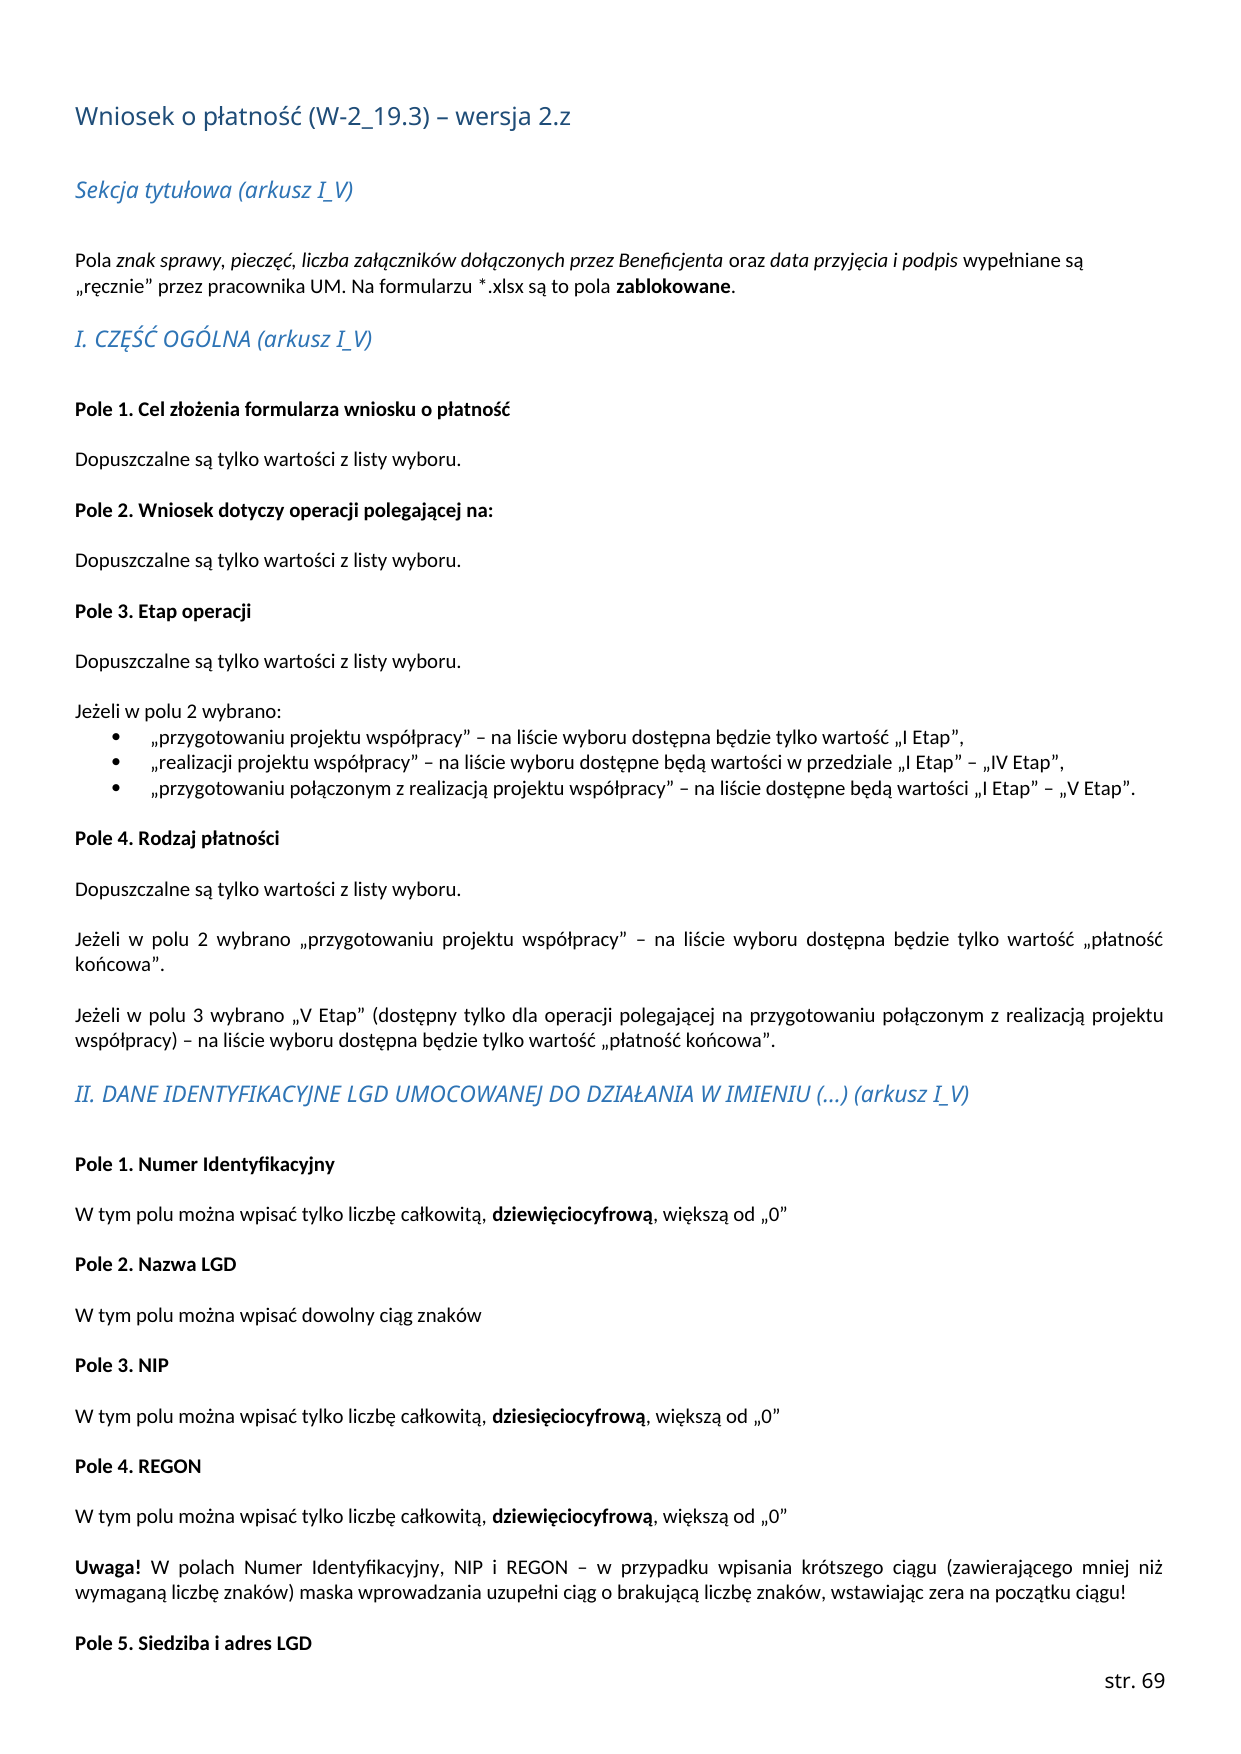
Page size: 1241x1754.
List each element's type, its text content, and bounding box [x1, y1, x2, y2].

text Pole 3. Etap operacji [75, 598, 1165, 623]
text Pole 1. Cel złożenia formularza wniosku o płatność [75, 396, 1165, 422]
list Uwaga! W polach Numer Identyfikacyjny, NIP i REGON – w przypadku wpisania krótszego ciągu (zawierającego mniej niż wymaganą liczbę znaków) maska wprowadzania uzupełni ciąg o brakującą liczbę znaków, wstawiając zera na początku ciągu! [75, 1554, 1165, 1605]
list W tym polu można wpisać tylko liczbę całkowitą, dziesięciocyfrową, większą od „0” [75, 1403, 1165, 1428]
list W tym polu można wpisać dowolny ciąg znaków [75, 1302, 1165, 1327]
list Dopuszczalne są tylko wartości z listy wyboru. [75, 876, 1165, 901]
text Pole 2. Wniosek dotyczy operacji polegającej na: [75, 497, 1165, 522]
list W tym polu można wpisać tylko liczbę całkowitą, dziewięciocyfrową, większą od „0” [75, 1201, 1165, 1227]
subtitle I. CZĘŚĆ OGÓLNA (arkusz I_V) [75, 323, 1165, 354]
text Pole 4. REGON [75, 1453, 1165, 1479]
list Jeżeli w polu 2 wybrano: [75, 699, 1165, 724]
text Pole 4. Rodzaj płatności [75, 825, 1165, 851]
list Dopuszczalne są tylko wartości z listy wyboru. [75, 547, 1165, 573]
subtitle II. DANE IDENTYFIKACYJNE LGD UMOCOWANEJ DO DZIAŁANIA W IMIENIU (…) (arkusz I_V) [75, 1078, 1165, 1109]
text Pole 3. NIP [75, 1352, 1165, 1378]
list W tym polu można wpisać tylko liczbę całkowitą, dziewięciocyfrową, większą od „0” [75, 1504, 1165, 1529]
text Pole 2. Nazwa LGD [75, 1252, 1165, 1277]
list „przygotowaniu projektu współpracy” – na liście wyboru dostępna będzie tylko wartość „I Etap”, [112, 724, 1165, 749]
subtitle Wniosek o płatność (W-2_19.3) – wersja 2.z [75, 99, 1165, 133]
text Pole 1. Numer Identyfikacyjny [75, 1151, 1165, 1176]
list Dopuszczalne są tylko wartości z listy wyboru. [75, 648, 1165, 674]
list „przygotowaniu połączonym z realizacją projektu współpracy” – na liście dostępne będą wartości „I Etap” – „V Etap”. [112, 775, 1165, 800]
text Pole 5. Siedziba i adres LGD [75, 1630, 1165, 1655]
list Dopuszczalne są tylko wartości z listy wyboru. [75, 447, 1165, 472]
list „realizacji projektu współpracy” – na liście wyboru dostępne będą wartości w przedziale „I Etap” – „IV Etap”, [112, 749, 1165, 775]
subtitle Sekcja tytułowa (arkusz I_V) [75, 174, 1165, 206]
text Pola znak sprawy, pieczęć, liczba załączników dołączonych przez Beneficjenta oraz data przyjęcia i podpis wypełniane są „ręcznie” przez pracownika UM. Na formularzu *.xlsx są to pola zablokowane. [75, 247, 1165, 298]
list Jeżeli w polu 3 wybrano „V Etap” (dostępny tylko dla operacji polegającej na przygotowaniu połączonym z realizacją projektu współpracy) – na liście wyboru dostępna będzie tylko wartość „płatność końcowa”. [75, 1002, 1165, 1053]
list Jeżeli w polu 2 wybrano „przygotowaniu projektu współpracy” – na liście wyboru dostępna będzie tylko wartość „płatność końcowa”. [75, 926, 1165, 977]
